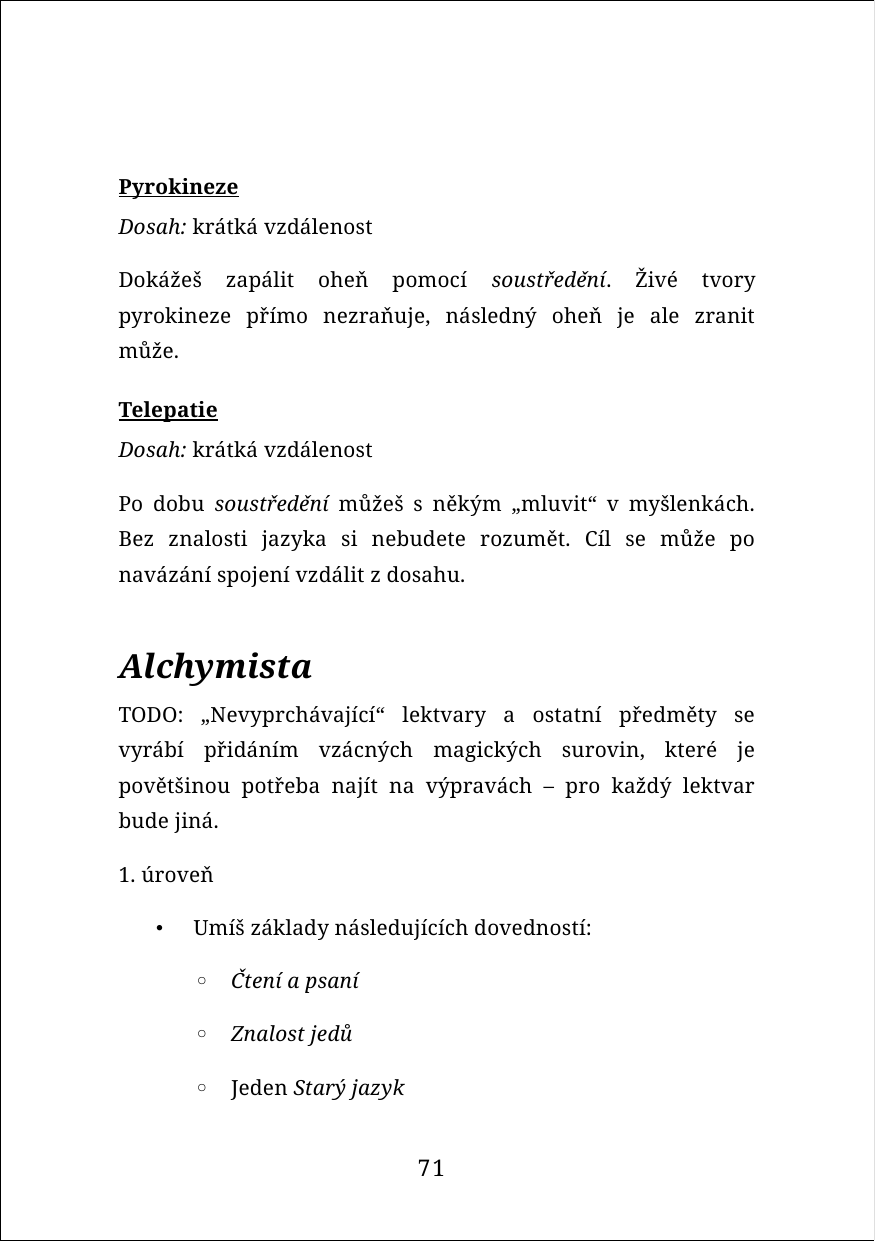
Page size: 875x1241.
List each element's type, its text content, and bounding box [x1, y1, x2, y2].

text Dokážeš zapálit oheň pomocí soustředění. Živé tvory pyrokineze přímo nezraňuje, následný oheň je ale zranit může. [118, 265, 756, 365]
text TODO: „Nevyprchávající“ lektvary a ostatní předměty se vyrábí přidáním vzácných magických surovin, které je povětšinou potřeba najít na výpravách – pro každý lektvar bude jiná. [118, 700, 756, 835]
list Umíš základy následujících dovedností: [156, 913, 756, 941]
subtitle Telepatie [118, 395, 756, 424]
subtitle Pyrokineze [118, 172, 756, 200]
text Dosah: krátká vzdálenost [118, 212, 756, 240]
text Po dobu soustředění můžeš s někým „mluvit“ v myšlenkách. Bez znalosti jazyka si nebudete rozumět. Cíl se může po navázání spojení vzdálit z dosahu. [118, 489, 756, 588]
text Dosah: krátká vzdálenost [118, 436, 756, 464]
text 1. úroveň [118, 860, 756, 888]
list Jeden Starý jazyk [193, 1073, 756, 1101]
list Znalost jedů [193, 1019, 756, 1048]
subtitle Alchymista [118, 643, 756, 688]
list Čtení a psaní [193, 966, 756, 994]
